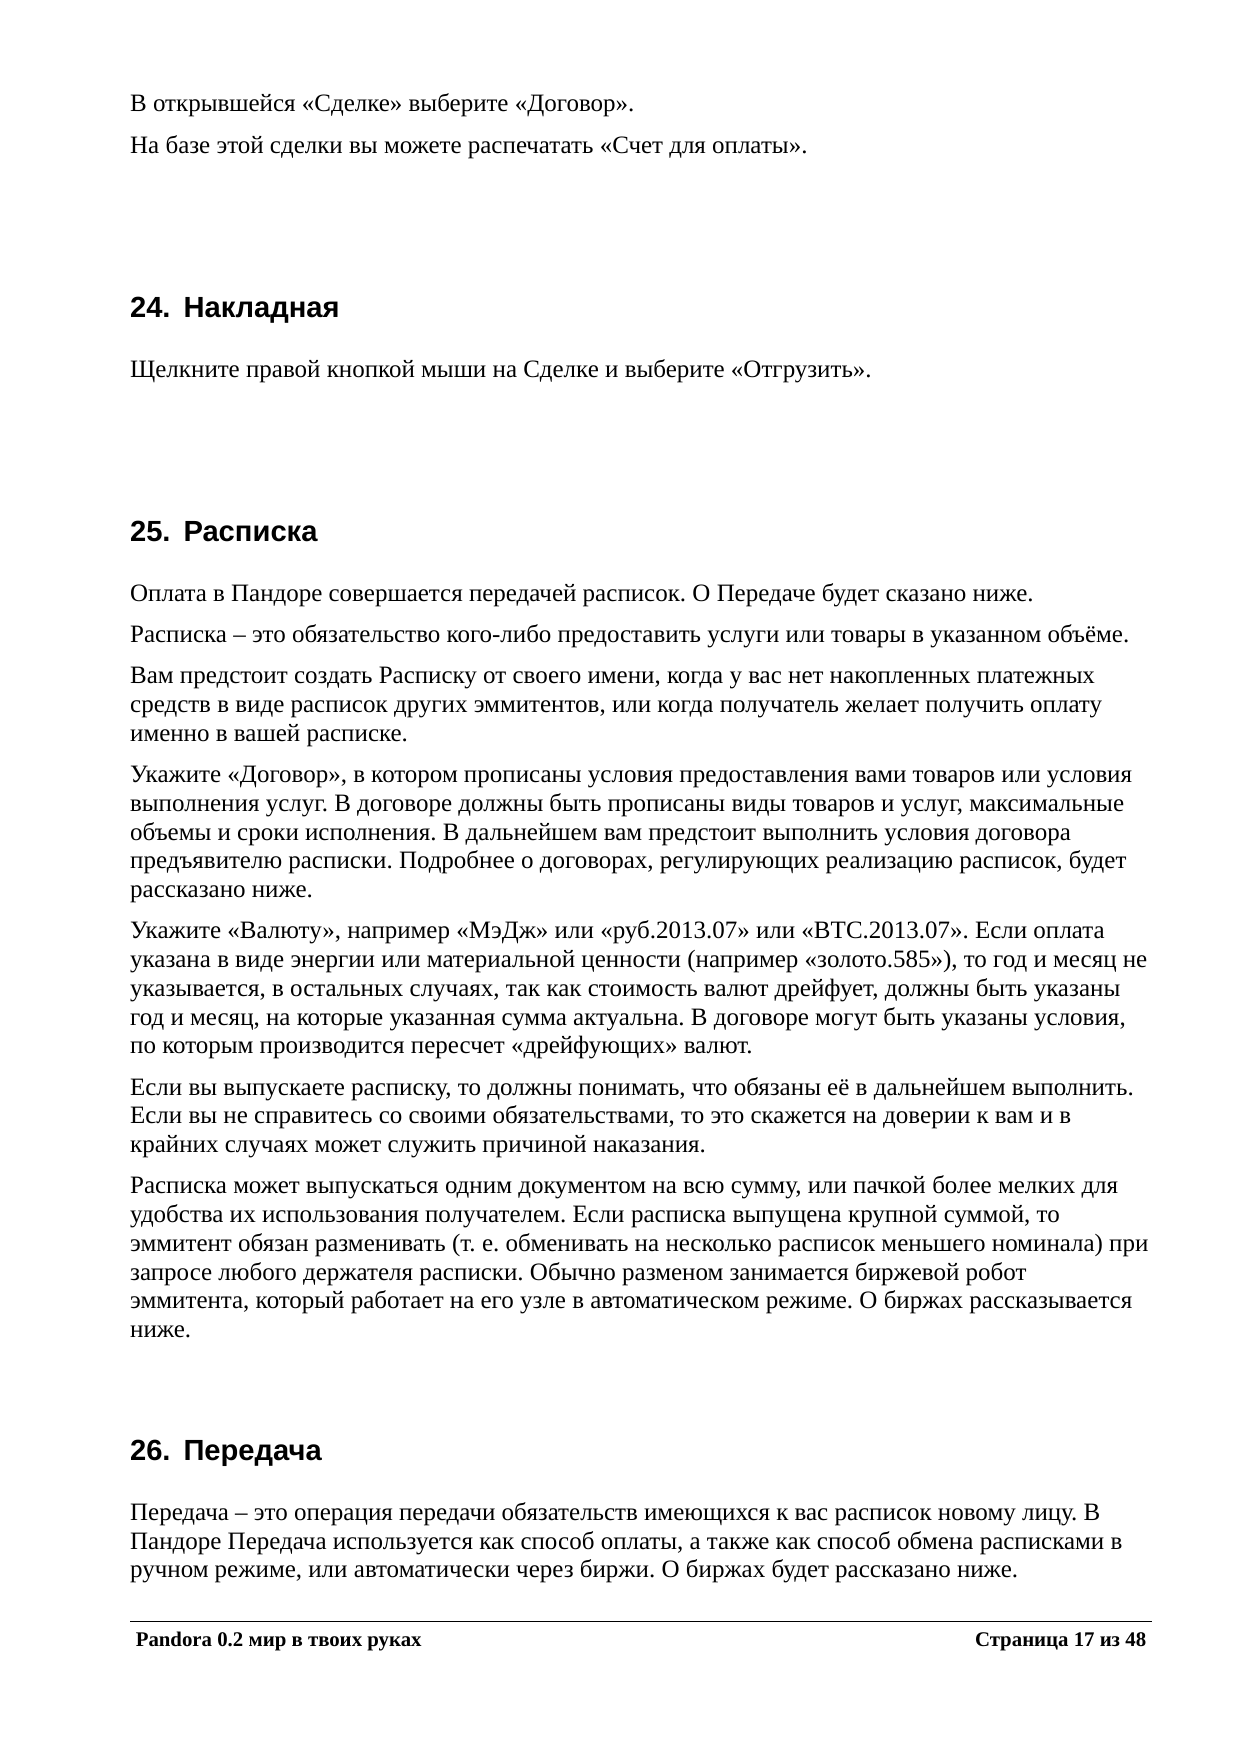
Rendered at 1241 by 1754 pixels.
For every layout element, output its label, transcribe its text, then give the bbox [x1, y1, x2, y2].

text Расписка – это обязательство кого-либо предоставить услуги или товары в указанном объёме. [130, 619, 1152, 648]
subtitle Передача [130, 1433, 1152, 1467]
subtitle Расписка [130, 514, 1152, 548]
text На базе этой сделки вы можете распечатать «Счет для оплаты». [130, 130, 1152, 158]
text Передача – это операция передачи обязательств имеющихся к вас расписок новому лицу. В Пандоре Передача используется как способ оплаты, а также как способ обмена расписками в ручном режиме, или автоматически через биржи. О биржах будет рассказано ниже. [130, 1497, 1152, 1583]
subtitle Накладная [130, 290, 1152, 324]
text Если вы выпускаете расписку, то должны понимать, что обязаны её в дальнейшем выполнить. Если вы не справитесь со своими обязательствами, то это скажется на доверии к вам и в крайних случаях может служить причиной наказания. [130, 1072, 1152, 1158]
text Укажите «Договор», в котором прописаны условия предоставления вами товаров или условия выполнения услуг. В договоре должны быть прописаны виды товаров и услуг, максимальные объемы и сроки исполнения. В дальнейшем вам предстоит выполнить условия договора предъявителю расписки. Подробнее о договорах, регулирующих реализацию расписок, будет рассказано ниже. [130, 759, 1152, 903]
text Вам предстоит создать Расписку от своего имени, когда у вас нет накопленных платежных средств в виде расписок других эммитентов, или когда получатель желает получить оплату именно в вашей расписке. [130, 660, 1152, 747]
text Укажите «Валюту», например «МэДж» или «руб.2013.07» или «BTC.2013.07». Если оплата указана в виде энергии или материальной ценности (например «золото.585»), то год и месяц не указывается, в остальных случаях, так как стоимость валют дрейфует, должны быть указаны год и месяц, на которые указанная сумма актуальна. В договоре могут быть указаны условия, по которым производится пересчет «дрейфующих» валют. [130, 915, 1152, 1059]
text Оплата в Пандоре совершается передачей расписок. О Передаче будет сказано ниже. [130, 578, 1152, 607]
text Расписка может выпускаться одним документом на всю сумму, или пачкой более мелких для удобства их использования получателем. Если расписка выпущена крупной суммой, то эммитент обязан разменивать (т. е. обменивать на несколько расписок меньшего номинала) при запросе любого держателя расписки. Обычно разменом занимается биржевой робот эммитента, который работает на его узле в автоматическом режиме. О биржах рассказывается ниже. [130, 1170, 1152, 1343]
text Щелкните правой кнопкой мыши на Сделке и выберите «Отгрузить». [130, 354, 1152, 383]
text В открывшейся «Сделке» выберите «Договор». [130, 88, 1152, 117]
